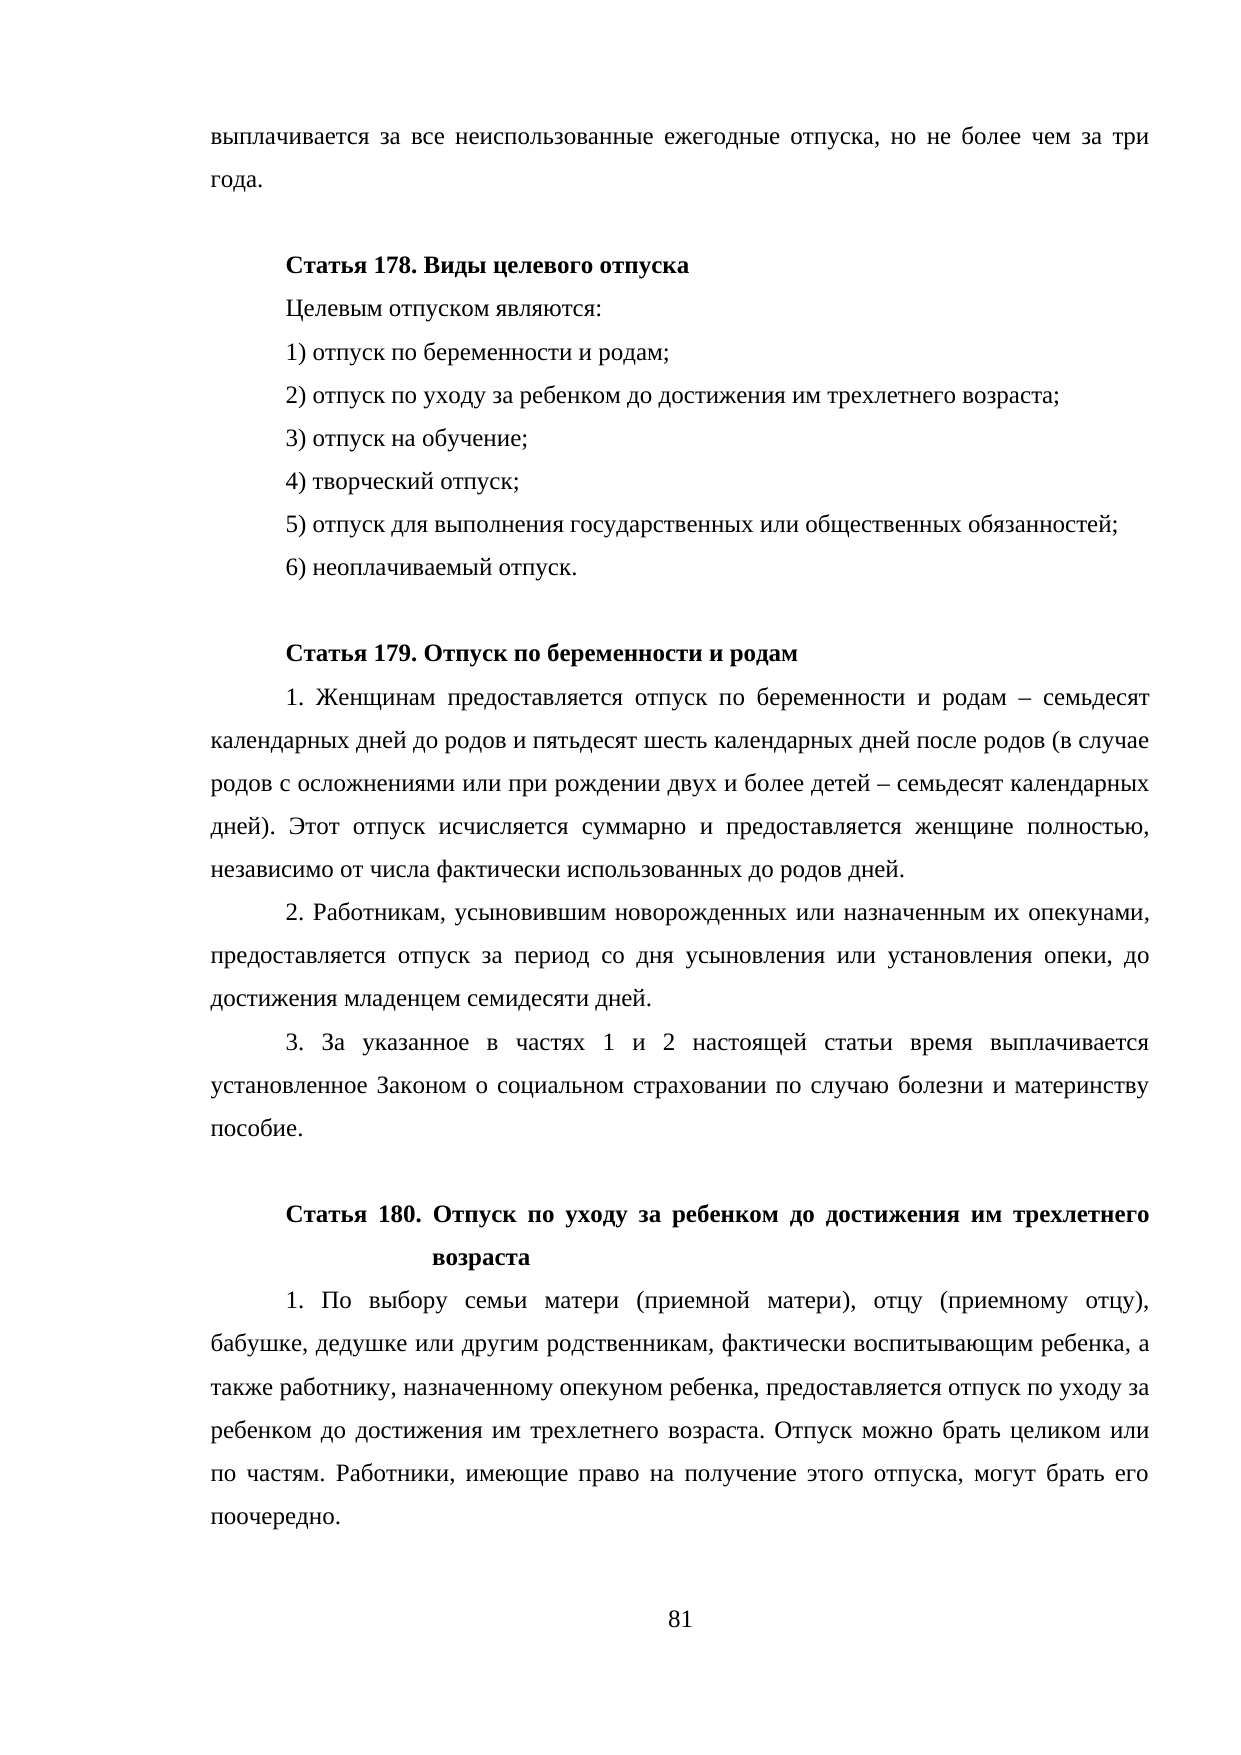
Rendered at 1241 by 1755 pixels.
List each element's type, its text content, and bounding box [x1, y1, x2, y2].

text 6) неоплачиваемый отпуск. [210, 552, 1151, 581]
text 1. Женщинам предоставляется отпуск по беременности и родам – семьдесят календарных дней до родов и пятьдесят шесть календарных дней после родов (в случае родов с осложнениями или при рождении двух и более детей – семьдесят календарных дней). Этот отпуск исчисляется суммарно и предоставляется женщине полностью, независимо от числа фактически использованных до родов дней. [210, 682, 1151, 883]
text Статья 180. Отпуск по уходу за ребенком до достижения им трехлетнего возраста [285, 1199, 1151, 1271]
text Статья 179. Отпуск по беременности и родам [210, 638, 1151, 667]
text 1) отпуск по беременности и родам; [210, 337, 1151, 365]
text 4) творческий отпуск; [210, 466, 1151, 495]
text 5) отпуск для выполнения государственных или общественных обязанностей; [210, 509, 1151, 538]
text 3. За указанное в частях 1 и 2 настоящей статьи время выплачивается установленное Законом о социальном страховании по случаю болезни и материнству пособие. [210, 1027, 1151, 1142]
text Целевым отпуском являются: [210, 293, 1151, 322]
text 2) отпуск по уходу за ребенком до достижения им трехлетнего возраста; [210, 380, 1151, 408]
text Статья 178. Виды целевого отпуска [210, 250, 1151, 279]
text 1. По выбору семьи матери (приемной матери), отцу (приемному отцу), бабушке, дедушке или другим родственникам, фактически воспитывающим ребенка, а также работнику, назначенному опекуном ребенка, предоставляется отпуск по уходу за ребенком до достижения им трехлетнего возраста. Отпуск можно брать целиком или по частям. Работники, имеющие право на получение этого отпуска, могут брать его поочередно. [210, 1285, 1151, 1530]
text 3) отпуск на обучение; [210, 423, 1151, 452]
text выплачивается за все неиспользованные ежегодные отпуска, но не более чем за три года. [210, 121, 1151, 193]
text 2. Работникам, усыновившим новорожденных или назначенным их опекунами, предоставляется отпуск за период со дня усыновления или установления опеки, до достижения младенцем семидесяти дней. [210, 897, 1151, 1012]
